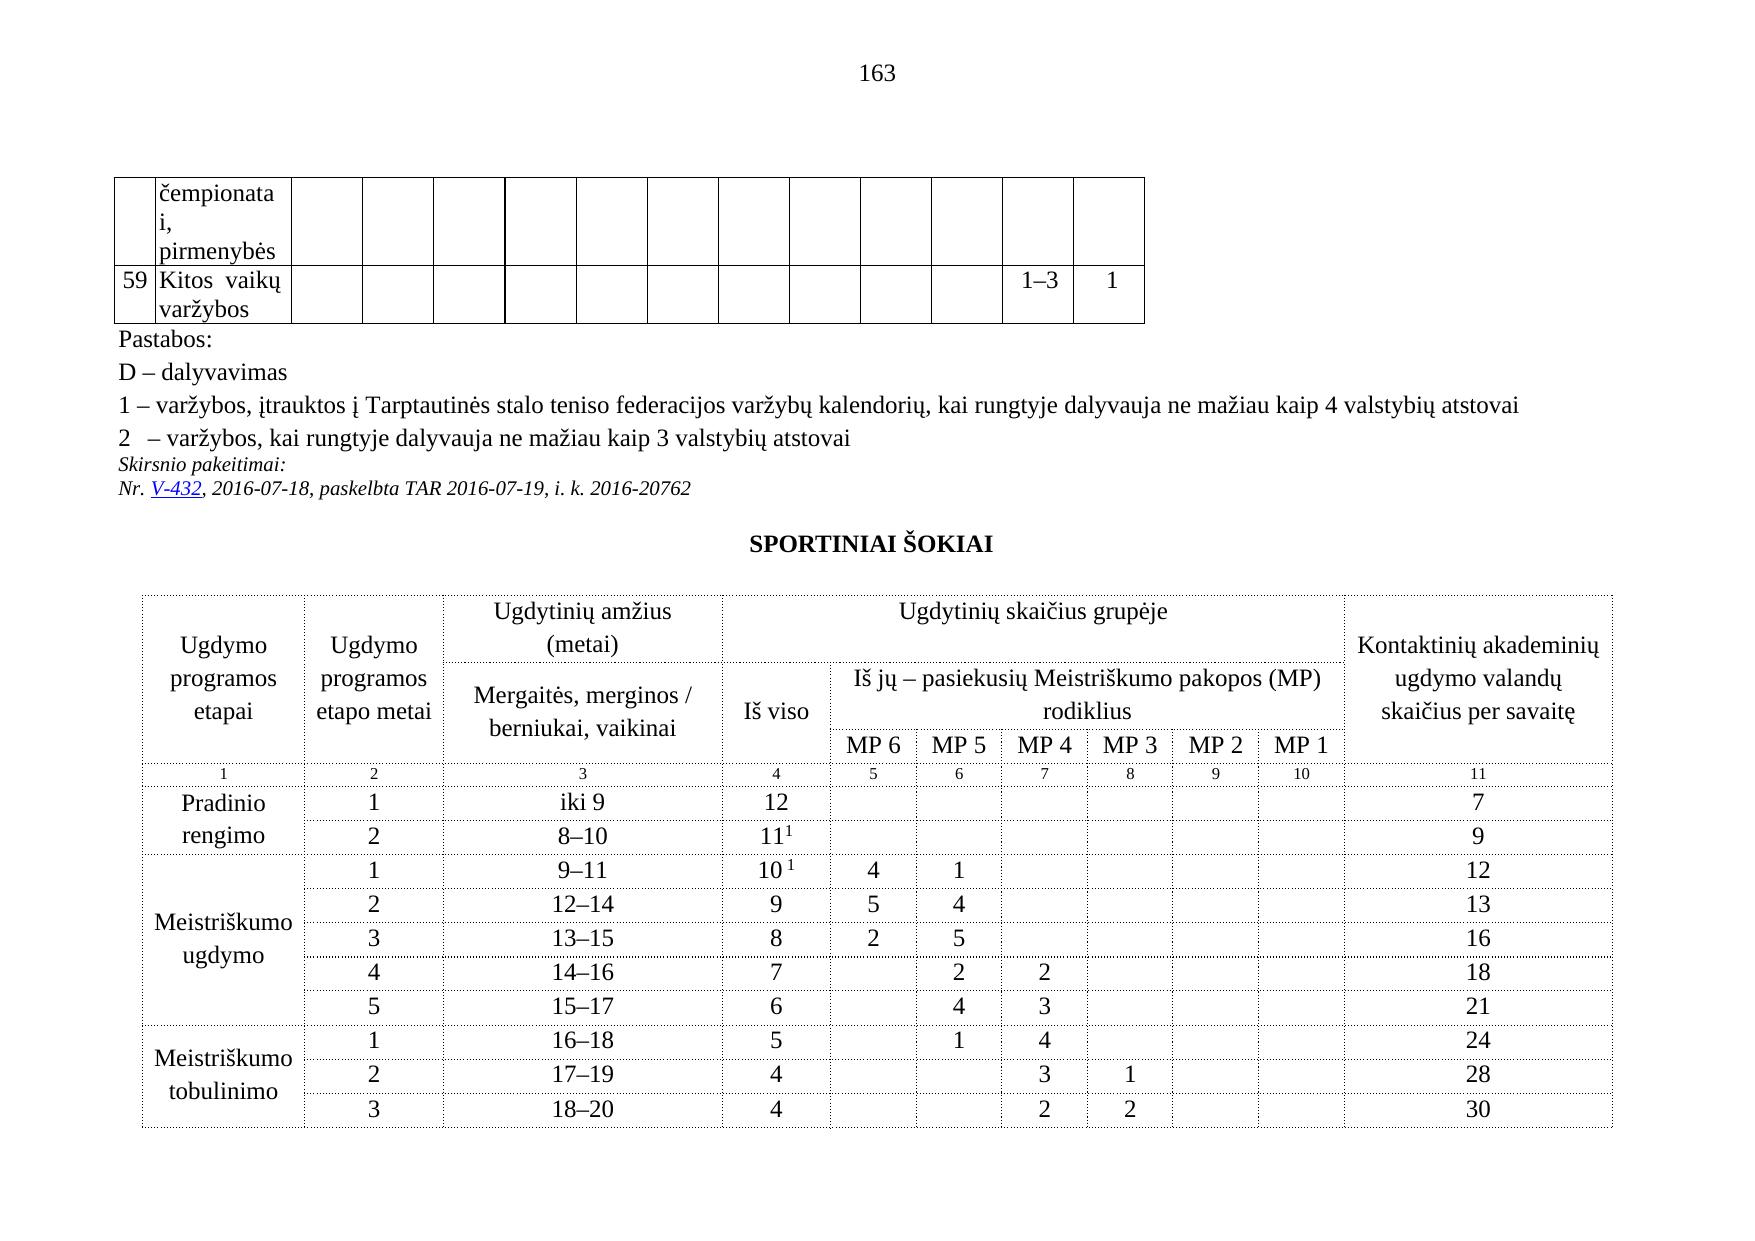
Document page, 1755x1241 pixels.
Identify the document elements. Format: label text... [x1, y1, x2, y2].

table_cell [1087, 990, 1173, 1024]
table_cell 1 [916, 854, 1002, 888]
table_cell 4 [722, 763, 830, 786]
table_cell 4 [722, 1093, 830, 1127]
table_cell [1002, 786, 1087, 820]
table_cell 111 [722, 820, 830, 854]
table_cell [434, 178, 504, 264]
table_cell 28 [1344, 1059, 1612, 1093]
table_cell 3 [305, 922, 443, 956]
table_cell [1087, 820, 1173, 854]
table_cell [830, 1093, 916, 1127]
table_cell [506, 266, 576, 323]
table_cell [292, 266, 362, 323]
table_cell [1173, 888, 1258, 922]
table_cell 2 [305, 888, 443, 922]
table_cell 18 [1344, 956, 1612, 990]
table_cell [648, 266, 718, 323]
table_cell 4 [916, 888, 1002, 922]
table_cell 11 [1344, 763, 1612, 786]
table_cell [1002, 854, 1087, 888]
table_cell [1259, 990, 1344, 1024]
table_cell 12–14 [443, 888, 722, 922]
table_cell [932, 178, 1002, 264]
table_header Ugdymo programos etapai [142, 595, 304, 763]
table_cell [1074, 178, 1144, 264]
table_cell 6 [722, 990, 830, 1024]
table_cell Iš viso [722, 662, 830, 763]
text Pastabos: [118, 324, 1636, 353]
table_cell 15–17 [443, 990, 722, 1024]
table_cell 1 [916, 1025, 1002, 1058]
table_cell [1259, 956, 1344, 990]
table_cell [1087, 888, 1173, 922]
table_cell [719, 178, 789, 264]
table_cell 12 [1344, 854, 1612, 888]
table_cell iki 9 [443, 786, 722, 820]
table_cell MP 6 [830, 729, 916, 763]
table_cell 9 [1173, 763, 1258, 786]
table_cell [932, 266, 1002, 323]
table_cell 2 [1002, 956, 1087, 990]
table_cell 2 [1002, 1093, 1087, 1127]
table_cell [790, 266, 860, 323]
table_cell 1–3 [1003, 266, 1073, 323]
table_cell 3 [443, 763, 722, 786]
table_cell 10 [1259, 763, 1344, 786]
table_cell 9–11 [443, 854, 722, 888]
table_cell [1173, 854, 1258, 888]
table_cell [434, 266, 504, 323]
table_cell [1002, 888, 1087, 922]
text 2 – varžybos, kai rungtyje dalyvauja ne mažiau kaip 3 valstybių atstovai [118, 423, 1636, 452]
table_cell 5 [916, 922, 1002, 956]
text Nr. V-432, 2016-07-18, paskelbta TAR 2016-07-19, i. k. 2016-20762 [118, 476, 1636, 500]
table_cell [577, 178, 647, 264]
table_header Ugdytinių skaičius grupėje [722, 595, 1344, 662]
text SPORTINIAI ŠOKIAI [118, 529, 1624, 557]
table_header Kontaktinių akademinių ugdymo valandų skaičius per savaitę [1344, 595, 1612, 763]
table_cell 17–19 [443, 1059, 722, 1093]
table_cell [916, 1059, 1002, 1093]
table_cell 2 [305, 1059, 443, 1093]
table_header Ugdymo programos etapo metai [305, 595, 443, 763]
table_cell 30 [1344, 1093, 1612, 1127]
table_cell 4 [305, 956, 443, 990]
table_cell 2 [830, 922, 916, 956]
table_cell [1259, 820, 1344, 854]
table_cell 4 [916, 990, 1002, 1024]
table_cell 2 [305, 763, 443, 786]
table_cell 4 [830, 854, 916, 888]
table_cell [916, 820, 1002, 854]
table_cell 13 [1344, 888, 1612, 922]
table_cell 8 [722, 922, 830, 956]
text 1 – varžybos, įtrauktos į Tarptautinės stalo teniso federacijos varžybų kalendorių, kai rungtyje dalyvauja ne mažiau kaip 4 valstybių atstovai [118, 390, 1636, 419]
table_cell 13–15 [443, 922, 722, 956]
table_cell MP 4 [1002, 729, 1087, 763]
table_cell 4 [722, 1059, 830, 1093]
table_cell 5 [722, 1025, 830, 1058]
table_cell 1 [305, 1025, 443, 1058]
table_cell [1259, 1093, 1344, 1127]
table_cell 5 [830, 888, 916, 922]
table_cell [861, 266, 931, 323]
table_cell 12 [722, 786, 830, 820]
table_cell 3 [1002, 990, 1087, 1024]
table_cell [1173, 820, 1258, 854]
table_cell 7 [722, 956, 830, 990]
table_cell MP 2 [1173, 729, 1258, 763]
table_cell [648, 178, 718, 264]
table_cell 1 [305, 786, 443, 820]
table_cell Meistriškumo ugdymo [142, 854, 304, 1024]
table_cell 4 [1002, 1025, 1087, 1058]
table_cell Mergaitės, merginos / berniukai, vaikinai [443, 662, 722, 763]
table_cell [1087, 854, 1173, 888]
table_cell [1173, 990, 1258, 1024]
table_cell 3 [1002, 1059, 1087, 1093]
table_cell MP 5 [916, 729, 1002, 763]
table_cell [1259, 786, 1344, 820]
table_cell MP 1 [1259, 729, 1344, 763]
text Skirsnio pakeitimai: [118, 452, 1636, 476]
table_cell 1 [305, 854, 443, 888]
table_cell [830, 1059, 916, 1093]
table_cell 3 [305, 1093, 443, 1127]
table_cell [1087, 956, 1173, 990]
table_cell [1002, 820, 1087, 854]
table_cell [1173, 786, 1258, 820]
table_cell [790, 178, 860, 264]
table_cell [1259, 922, 1344, 956]
table_cell 9 [722, 888, 830, 922]
table_cell 9 [1344, 820, 1612, 854]
table_cell [1259, 854, 1344, 888]
table_cell [1087, 1025, 1173, 1058]
table_cell Kitos vaikų varžybos [156, 266, 291, 323]
table_cell 2 [305, 820, 443, 854]
table_cell 16 [1344, 922, 1612, 956]
table_cell 1 [142, 763, 304, 786]
table_cell 6 [916, 763, 1002, 786]
table_cell [1173, 1093, 1258, 1127]
table_cell [830, 990, 916, 1024]
table_cell [292, 178, 362, 264]
table_cell Meistriškumo tobulinimo [142, 1025, 304, 1127]
table_cell 10 1 [722, 854, 830, 888]
table_cell 2 [1087, 1093, 1173, 1127]
table_cell 14–16 [443, 956, 722, 990]
table_cell [1087, 922, 1173, 956]
table_cell [363, 266, 433, 323]
table_cell 18–20 [443, 1093, 722, 1127]
table_cell 8 [1087, 763, 1173, 786]
table_cell [830, 956, 916, 990]
table_cell [1259, 1025, 1344, 1058]
table_cell 24 [1344, 1025, 1612, 1058]
table_cell [719, 266, 789, 323]
table_cell [1173, 956, 1258, 990]
table_cell 5 [830, 763, 916, 786]
table_cell [861, 178, 931, 264]
table_cell [1259, 1059, 1344, 1093]
table_cell [1259, 888, 1344, 922]
table_cell [506, 178, 576, 264]
table_cell 8–10 [443, 820, 722, 854]
table_cell čempionatai, pirmenybės [156, 178, 291, 264]
table_cell [577, 266, 647, 323]
table_cell [830, 820, 916, 854]
table_cell 1 [1074, 266, 1144, 323]
table_cell Pradinio rengimo [142, 786, 304, 854]
text D – dalyvavimas [118, 357, 1636, 386]
table_cell [1173, 1025, 1258, 1058]
table_cell 5 [305, 990, 443, 1024]
table_cell 7 [1002, 763, 1087, 786]
table_cell 7 [1344, 786, 1612, 820]
table_cell [830, 1025, 916, 1058]
table_cell [830, 786, 916, 820]
table_cell [1002, 922, 1087, 956]
table_cell 1 [1087, 1059, 1173, 1093]
table_cell 59 [115, 266, 155, 323]
table_cell [115, 178, 155, 264]
table_cell [916, 786, 1002, 820]
table_cell Iš jų – pasiekusių Meistriškumo pakopos (MP) rodiklius [830, 662, 1344, 729]
table_cell [363, 178, 433, 264]
table_cell [1003, 178, 1073, 264]
table_header Ugdytinių amžius (metai) [443, 595, 722, 662]
table_cell [1087, 786, 1173, 820]
table_cell 16–18 [443, 1025, 722, 1058]
table_cell [1173, 922, 1258, 956]
table_cell [1173, 1059, 1258, 1093]
table_cell 2 [916, 956, 1002, 990]
table_cell [916, 1093, 1002, 1127]
table_cell 21 [1344, 990, 1612, 1024]
table_cell MP 3 [1087, 729, 1173, 763]
